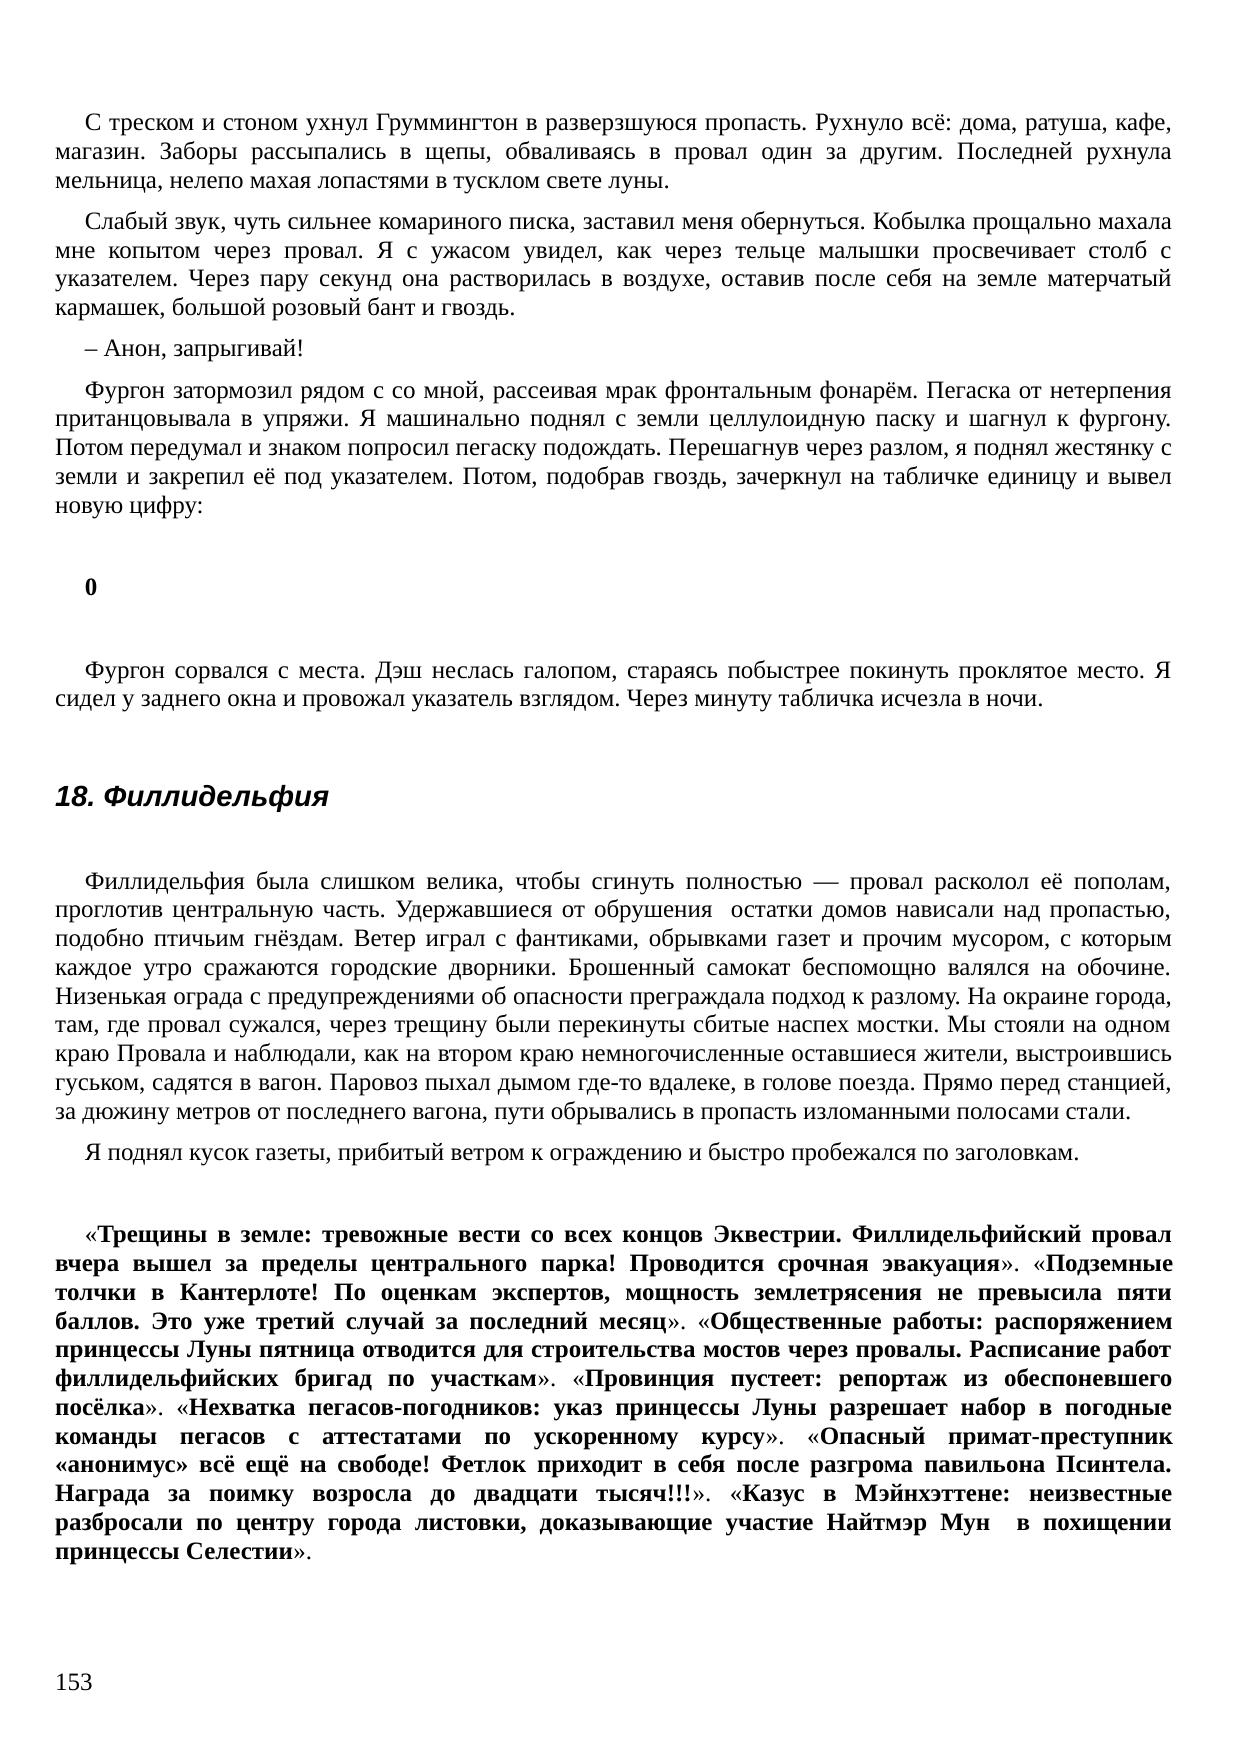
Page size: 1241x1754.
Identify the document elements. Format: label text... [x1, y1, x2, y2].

text Слабый звук, чуть сильнее комариного писка, заставил меня обернуться. Кобылка прощально махала мне копытом через провал. Я с ужасом увидел, как через тельце малышки просвечивает столб с указателем. Через пару секунд она растворилась в воздухе, оставив после себя на земле матерчатый кармашек, большой розовый бант и гвоздь. [55, 206, 1173, 321]
subtitle 18. Филлидельфия [55, 778, 1173, 812]
text Филлидельфия была слишком велика, чтобы сгинуть полностью — провал расколол её пополам, проглотив центральную часть. Удержавшиеся от обрушения остатки домов нависали над пропастью, подобно птичьим гнёздам. Ветер играл с фантиками, обрывками газет и прочим мусором, с которым каждое утро сражаются городские дворники. Брошенный самокат беспомощно валялся на обочине. Низенькая ограда с предупреждениями об опасности преграждала подход к разлому. На окраине города, там, где провал сужался, через трещину были перекинуты сбитые наспех мостки. Мы стояли на одном краю Провала и наблюдали, как на втором краю немногочисленные оставшиеся жители, выстроившись гуськом, садятся в вагон. Паровоз пыхал дымом где-то вдалеке, в голове поезда. Прямо перед станцией, за дюжину метров от последнего вагона, пути обрывались в пропасть изломанными полосами стали. [55, 866, 1173, 1124]
text Фургон сорвался с места. Дэш неслась галопом, стараясь побыстрее покинуть проклятое место. Я сидел у заднего окна и провожал указатель взглядом. Через минуту табличка исчезла в ночи. [55, 655, 1173, 712]
text Фургон затормозил рядом с со мной, рассеивая мрак фронтальным фонарём. Пегаска от нетерпения пританцовывала в упряжи. Я машинально поднял с земли целлулоидную паску и шагнул к фургону. Потом передумал и знаком попросил пегаску подождать. Перешагнув через разлом, я поднял жестянку с земли и закрепил её под указателем. Потом, подобрав гвоздь, зачеркнул на табличке единицу и вывел новую цифру: [55, 375, 1173, 518]
text – Анон, запрыгивай! [55, 333, 1173, 362]
text Я поднял кусок газеты, прибитый ветром к ограждению и быстро пробежался по заголовкам. [55, 1137, 1173, 1166]
text С треском и стоном ухнул Груммингтон в разверзшуюся пропасть. Рухнуло всё: дома, ратуша, кафе, магазин. Заборы рассыпались в щепы, обваливаясь в провал один за другим. Последней рухнула мельница, нелепо махая лопастями в тусклом свете луны. [55, 107, 1173, 193]
text 0 [55, 572, 1173, 601]
text «Трещины в земле: тревожные вести со всех концов Эквестрии. Филлидельфийский провал вчера вышел за пределы центрального парка! Проводится срочная эвакуация». «Подземные толчки в Кантерлоте! По оценкам экспертов, мощность землетрясения не превысила пяти баллов. Это уже третий случай за последний месяц». «Общественные работы: распоряжением принцессы Луны пятница отводится для строительства мостов через провалы. Расписание работ филлидельфийских бригад по участкам». «Провинция пустеет: репортаж из обеспоневшего посёлка». «Нехватка пегасов-погодников: указ принцессы Луны разрешает набор в погодные команды пегасов с аттестатами по ускоренному курсу». «Опасный примат-преступник «анонимус» всё ещё на свободе! Фетлок приходит в себя после разгрома павильона Псинтела. Награда за поимку возросла до двадцати тысяч!!!». «Казус в Мэйнхэттене: неизвестные разбросали по центру города листовки, доказывающие участие Найтмэр Мун в похищении принцессы Селестии». [55, 1219, 1173, 1564]
